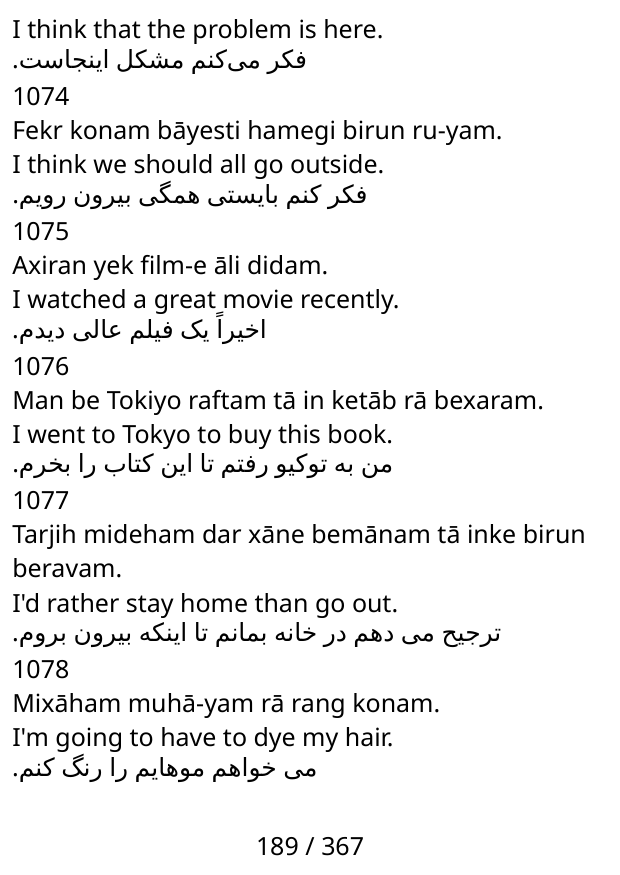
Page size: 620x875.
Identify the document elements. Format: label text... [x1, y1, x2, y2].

text I'm going to have to dye my hair. [12, 720, 607, 754]
text I think we should all go outside. [12, 147, 607, 181]
text Mi‌xāham muhā-yam rā rang konam. [12, 686, 607, 720]
text I'd rather stay home than go out. [12, 585, 607, 619]
text 1074 [12, 79, 607, 113]
text I watched a great movie recently. [12, 282, 607, 316]
text Tarjih mi‌deham dar xāne bemānam tā inke birun beravam. [12, 517, 607, 585]
text Fekr konam bāyesti hamegi birun ru-yam. [12, 113, 607, 147]
text اخیراً یک فیلم عالی دیدم. [12, 316, 607, 348]
text Man be Tokiyo raftam tā in ketāb rā bexaram. [12, 382, 607, 416]
text 1075 [12, 213, 607, 247]
text من به توکیو رفتم تا این کتاب را بخرم. [12, 450, 607, 483]
text 1076 [12, 348, 607, 382]
text 1078 [12, 652, 607, 686]
text I went to Tokyo to buy this book. [12, 416, 607, 450]
text می خواهم موهایم را رنگ کنم. [12, 754, 607, 787]
text فکر می‌کنم مشکل اینجاست. [12, 46, 607, 79]
text ترجیح می دهم در خانه بمانم تا اینکه بیرون بروم. [12, 619, 607, 652]
text Axiran yek film-e āli didam. [12, 247, 607, 282]
text 1077 [12, 483, 607, 517]
text I think that the problem is here. [12, 12, 607, 46]
text فکر کنم بایستی همگی بیرون رویم. [12, 181, 607, 213]
